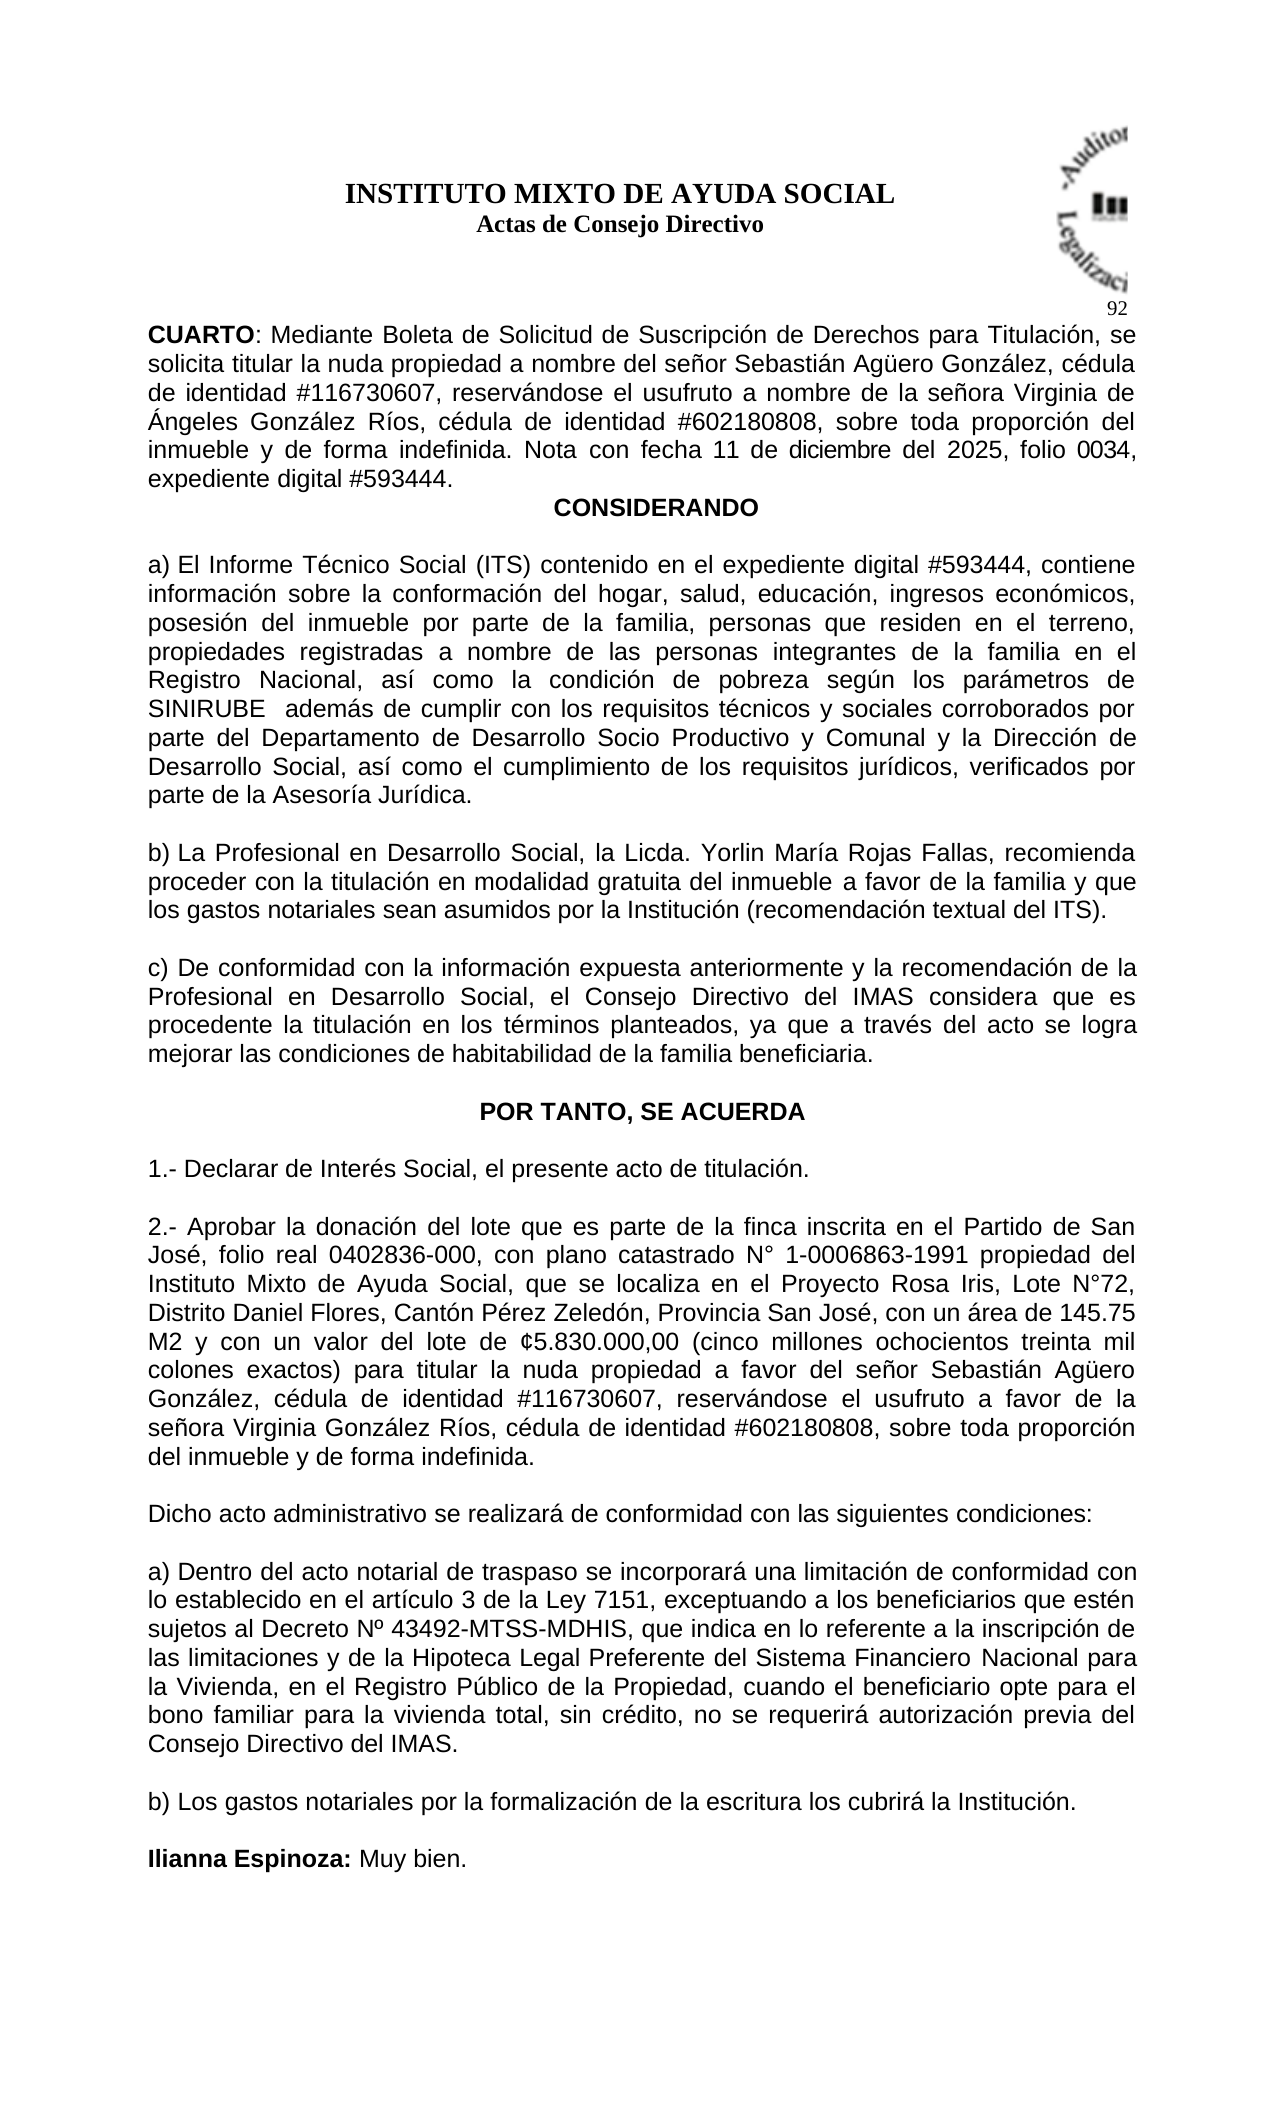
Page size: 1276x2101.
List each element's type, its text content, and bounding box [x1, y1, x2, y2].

text CUARTO: Mediante Boleta de Solicitud de Suscripción de Derechos para Titulación, se solicita titular la nuda propiedad a nombre del señor Sebastián Agüero González, cédula de identidad #116730607, reservándose el usufruto a nombre de la señora Virginia de Ángeles González Ríos, cédula de identidad #602180808, sobre toda proporción del inmueble y de forma indefinida. Nota con fecha 11 de diciembre del 2025, folio 0034, expediente digital #593444. [148, 320, 1137, 493]
list La Profesional en Desarrollo Social, la Licda. Yorlin María Rojas Fallas, recomienda proceder con la titulación en modalidad gratuita del inmueble a favor de la familia y que los gastos notariales sean asumidos por la Institución (recomendación textual del ITS). [148, 838, 1137, 924]
text 2.- Aprobar la donación del lote que es parte de la finca inscrita en el Partido de San José, folio real 0402836-000, con plano catastrado N° 1-0006863-1991 propiedad del Instituto Mixto de Ayuda Social, que se localiza en el Proyecto Rosa Iris, Lote N°72, Distrito Daniel Flores, Cantón Pérez Zeledón, Provincia San José, con un área de 145.75 M2 y con un valor del lote de ¢5.830.000,00 (cinco millones ochocientos treinta mil colones exactos) para titular la nuda propiedad a favor del señor Sebastián Agüero González, cédula de identidad #116730607, reservándose el usufruto a favor de la señora Virginia González Ríos, cédula de identidad #602180808, sobre toda proporción del inmueble y de forma indefinida. [148, 1212, 1137, 1470]
list Dentro del acto notarial de traspaso se incorporará una limitación de conformidad con lo establecido en el artículo 3 de la Ley 7151, exceptuando a los beneficiarios que estén sujetos al Decreto Nº 43492-MTSS-MDHIS, que indica en lo referente a la inscripción de las limitaciones y de la Hipoteca Legal Preferente del Sistema Financiero Nacional para la Vivienda, en el Registro Público de la Propiedad, cuando el beneficiario opte para el bono familiar para la vivienda total, sin crédito, no se requerirá autorización previa del Consejo Directivo del IMAS. [148, 1557, 1137, 1758]
text Dicho acto administrativo se realizará de conformidad con las siguientes condiciones: [148, 1499, 1137, 1528]
list Los gastos notariales por la formalización de la escritura los cubrirá la Institución. [148, 1787, 1137, 1815]
text 1.- Declarar de Interés Social, el presente acto de titulación. [148, 1154, 1137, 1183]
list De conformidad con la información expuesta anteriormente y la recomendación de la Profesional en Desarrollo Social, el Consejo Directivo del IMAS considera que es procedente la titulación en los términos planteados, ya que a través del acto se logra mejorar las condiciones de habitabilidad de la familia beneficiaria. [148, 953, 1137, 1068]
list CONSIDERANDO [148, 493, 1137, 522]
list POR TANTO, SE ACUERDA [148, 1097, 1137, 1125]
text Ilianna Espinoza: Muy bien. [148, 1844, 1136, 1873]
list El Informe Técnico Social (ITS) contenido en el expediente digital #593444, contiene información sobre la conformación del hogar, salud, educación, ingresos económicos, posesión del inmueble por parte de la familia, personas que residen en el terreno, propiedades registradas a nombre de las personas integrantes de la familia en el Registro Nacional, así como la condición de pobreza según los parámetros de SINIRUBE además de cumplir con los requisitos técnicos y sociales corroborados por parte del Departamento de Desarrollo Socio Productivo y Comunal y la Dirección de Desarrollo Social, así como el cumplimiento de los requisitos jurídicos, verificados por parte de la Asesoría Jurídica. [148, 550, 1137, 809]
